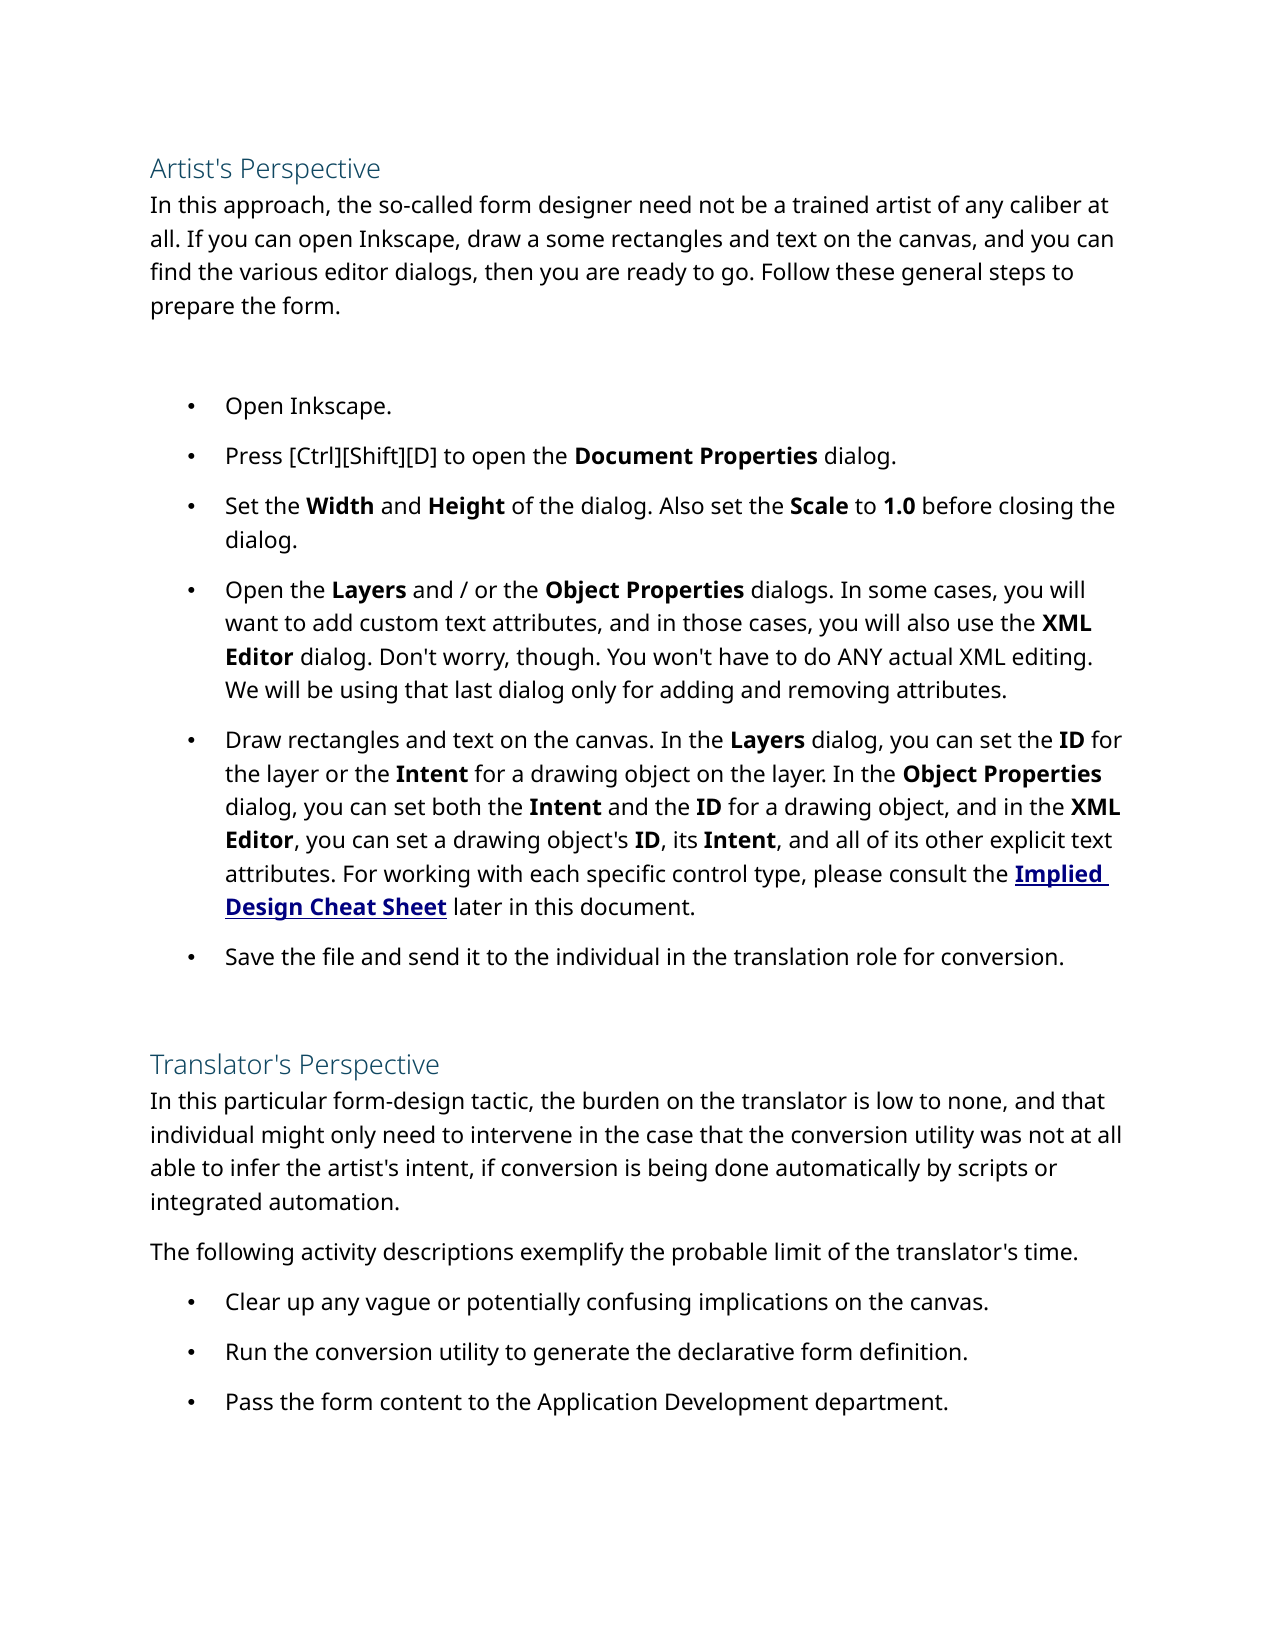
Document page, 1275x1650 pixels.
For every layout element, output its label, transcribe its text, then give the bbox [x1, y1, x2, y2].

subtitle Artist's Perspective [150, 150, 1125, 187]
list Press [Ctrl][Shift][D] to open the Document Properties dialog. [187, 440, 1125, 471]
list Set the Width and Height of the dialog. Also set the Scale to 1.0 before closing the dialog. [187, 490, 1125, 555]
list Run the conversion utility to generate the declarative form definition. [187, 1336, 1125, 1367]
list Open Inkscape. [187, 390, 1125, 421]
text In this particular form-design tactic, the burden on the translator is low to none, and that individual might only need to intervene in the case that the conversion utility was not at all able to infer the artist's intent, if conversion is being done automatically by scripts or integrated automation. [150, 1085, 1125, 1217]
list Open the Layers and / or the Object Properties dialogs. In some cases, you will want to add custom text attributes, and in those cases, you will also use the XML Editor dialog. Don't worry, though. You won't have to do ANY actual XML editing. We will be using that last dialog only for adding and removing attributes. [187, 574, 1125, 705]
text In this approach, the so-called form designer need not be a trained artist of any caliber at all. If you can open Inkscape, draw a some rectangles and text on the canvas, and you can find the various editor dialogs, then you are ready to go. Follow these general steps to prepare the form. [150, 189, 1125, 321]
list Pass the form content to the Application Development department. [187, 1386, 1125, 1417]
list Clear up any vague or potentially confusing implications on the canvas. [187, 1286, 1125, 1317]
list Save the file and send it to the individual in the translation role for conversion. [187, 941, 1125, 973]
subtitle Translator's Perspective [150, 1046, 1125, 1083]
list Draw rectangles and text on the canvas. In the Layers dialog, you can set the ID for the layer or the Intent for a drawing object on the layer. In the Object Properties dialog, you can set both the Intent and the ID for a drawing object, and in the XML Editor, you can set a drawing object's ID, its Intent, and all of its other explicit text attributes. For working with each specific control type, please consult the Implied Design Cheat Sheet later in this document. [187, 724, 1125, 922]
text The following activity descriptions exemplify the probable limit of the translator's time. [150, 1236, 1125, 1267]
